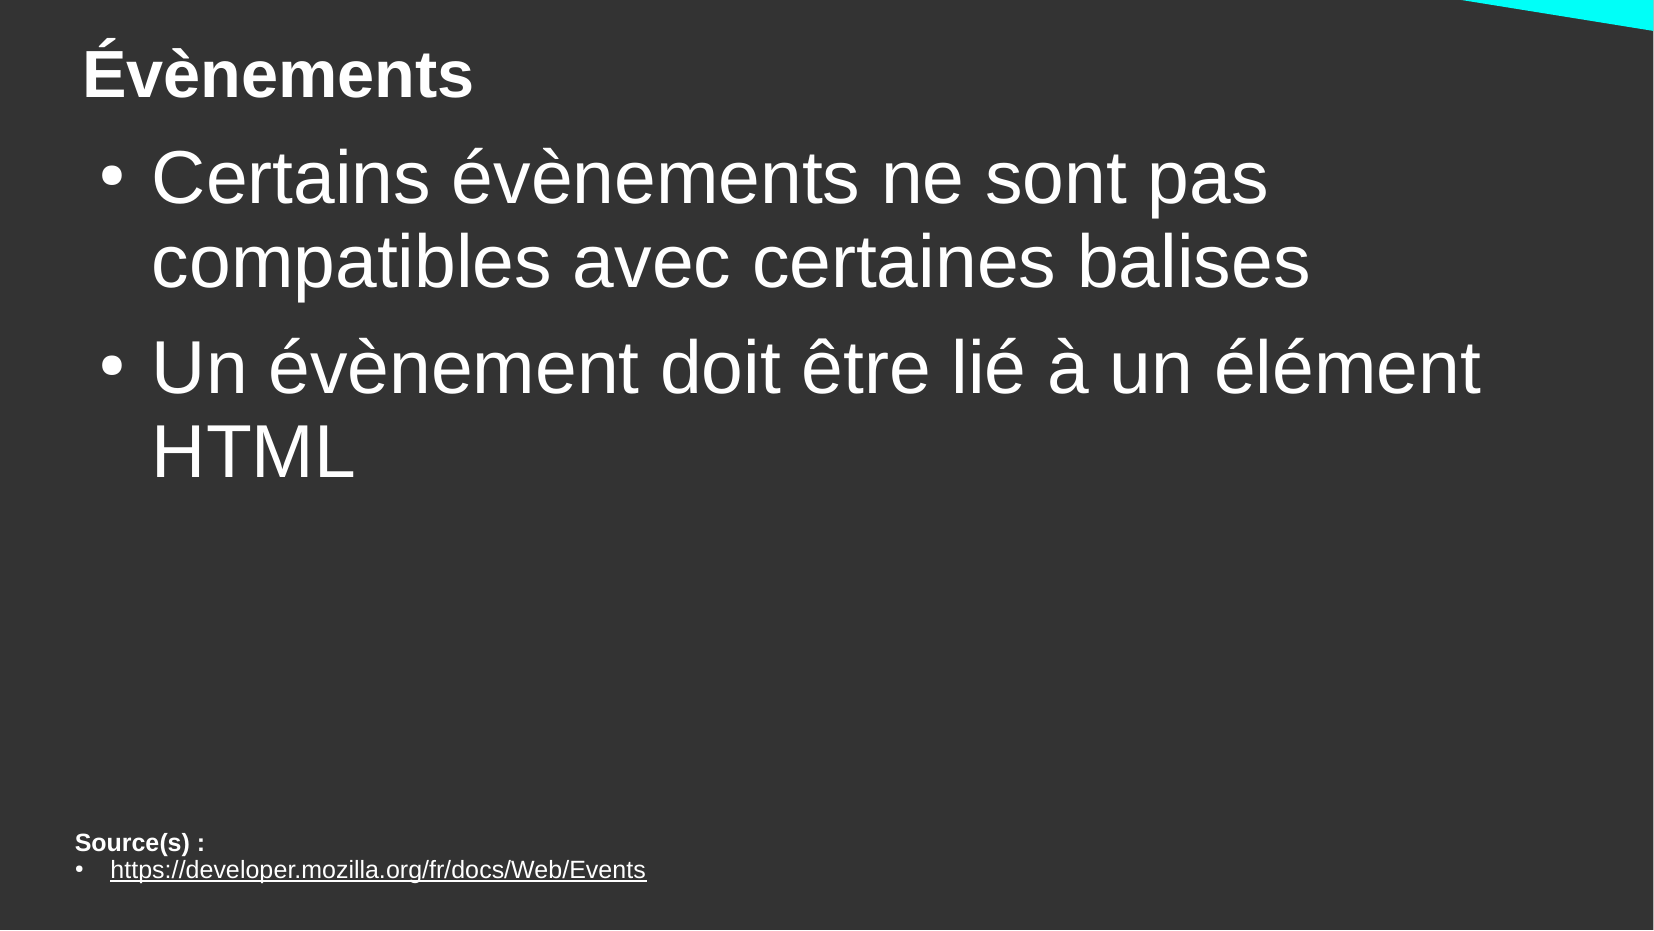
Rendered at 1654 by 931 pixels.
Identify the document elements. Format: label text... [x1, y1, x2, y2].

title Évènements [82, 37, 1571, 114]
list Certains évènements ne sont pas compatibles avec certaines balises Un évènement doit être lié à un élément HTML [80, 135, 1620, 780]
text_box Source(s) : https://developer.mozilla.org/fr/docs/Web/Events [60, 820, 1583, 892]
text_box [1461, 0, 1654, 32]
